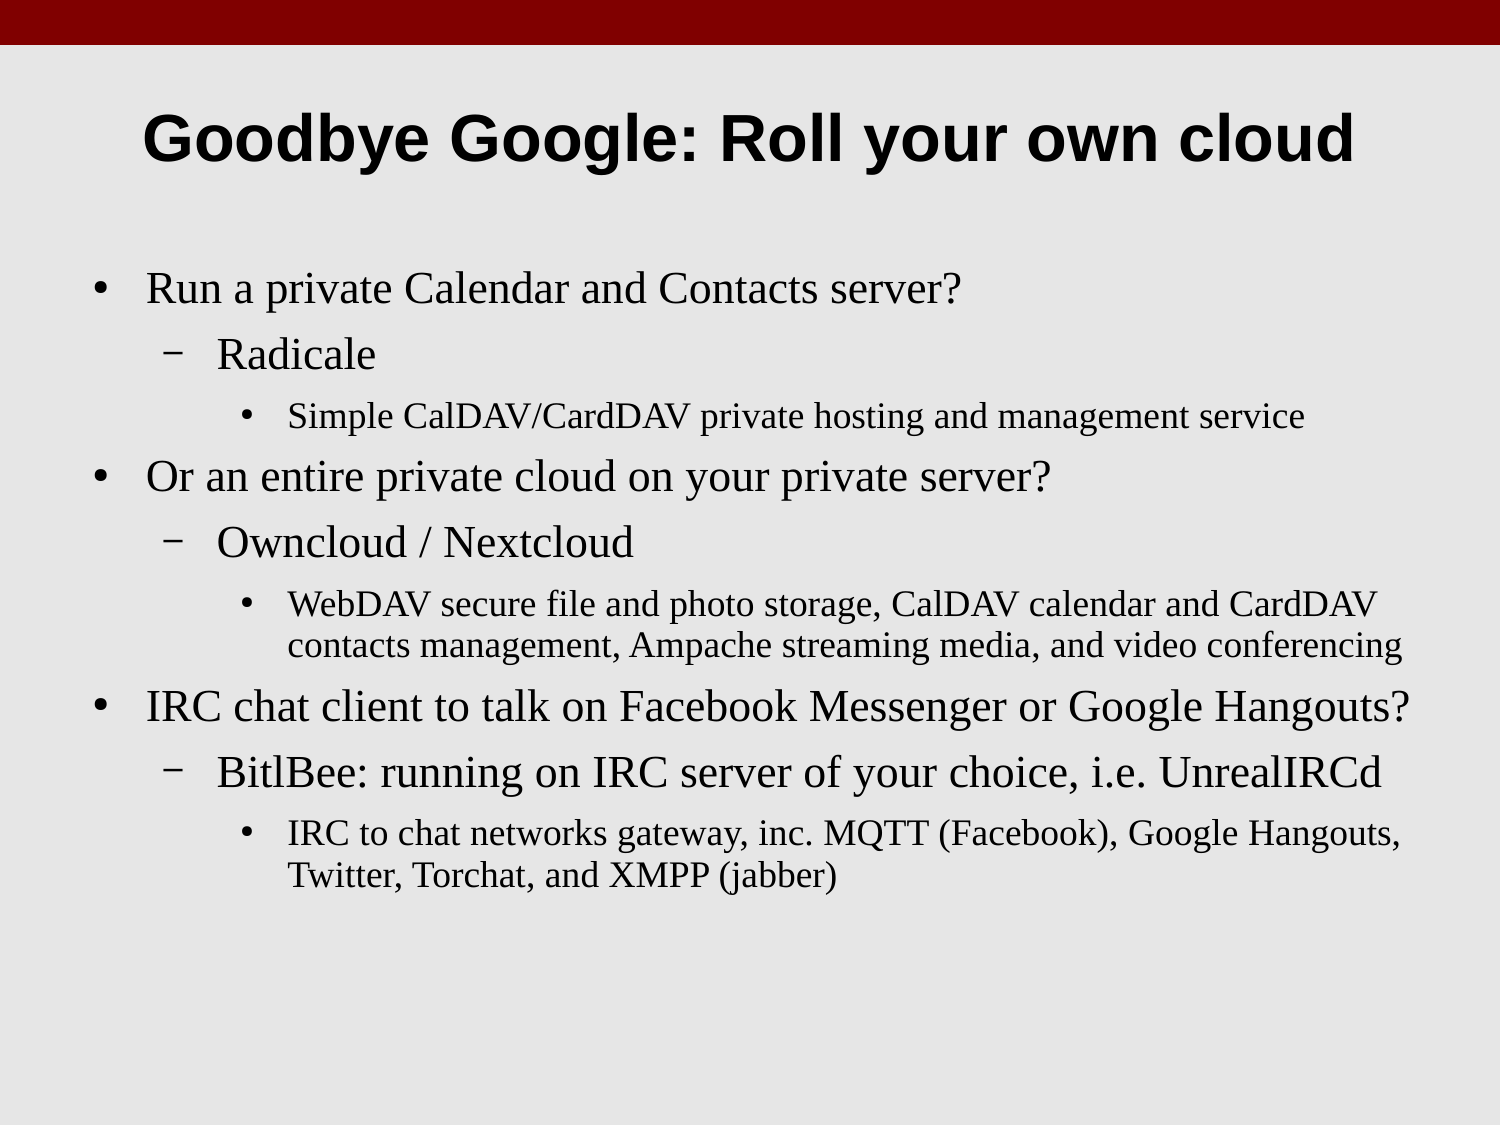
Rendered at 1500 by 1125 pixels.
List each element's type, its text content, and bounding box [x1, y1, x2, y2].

title Goodbye Google: Roll your own cloud [75, 44, 1425, 233]
list Run a private Calendar and Contacts server? Radicale Simple CalDAV/CardDAV private hosting and management service Or an entire private cloud on your private server? Owncloud / Nextcloud WebDAV secure file and photo storage, CalDAV calendar and CardDAV contacts management, Ampache streaming media, and video conferencing IRC chat client to talk on Facebook Messenger or Google Hangouts? BitlBee: running on IRC server of your choice, i.e. UnrealIRCd IRC to chat networks gateway, inc. MQTT (Facebook), Google Hangouts, Twitter, Torchat, and XMPP (jabber) [75, 263, 1425, 1088]
